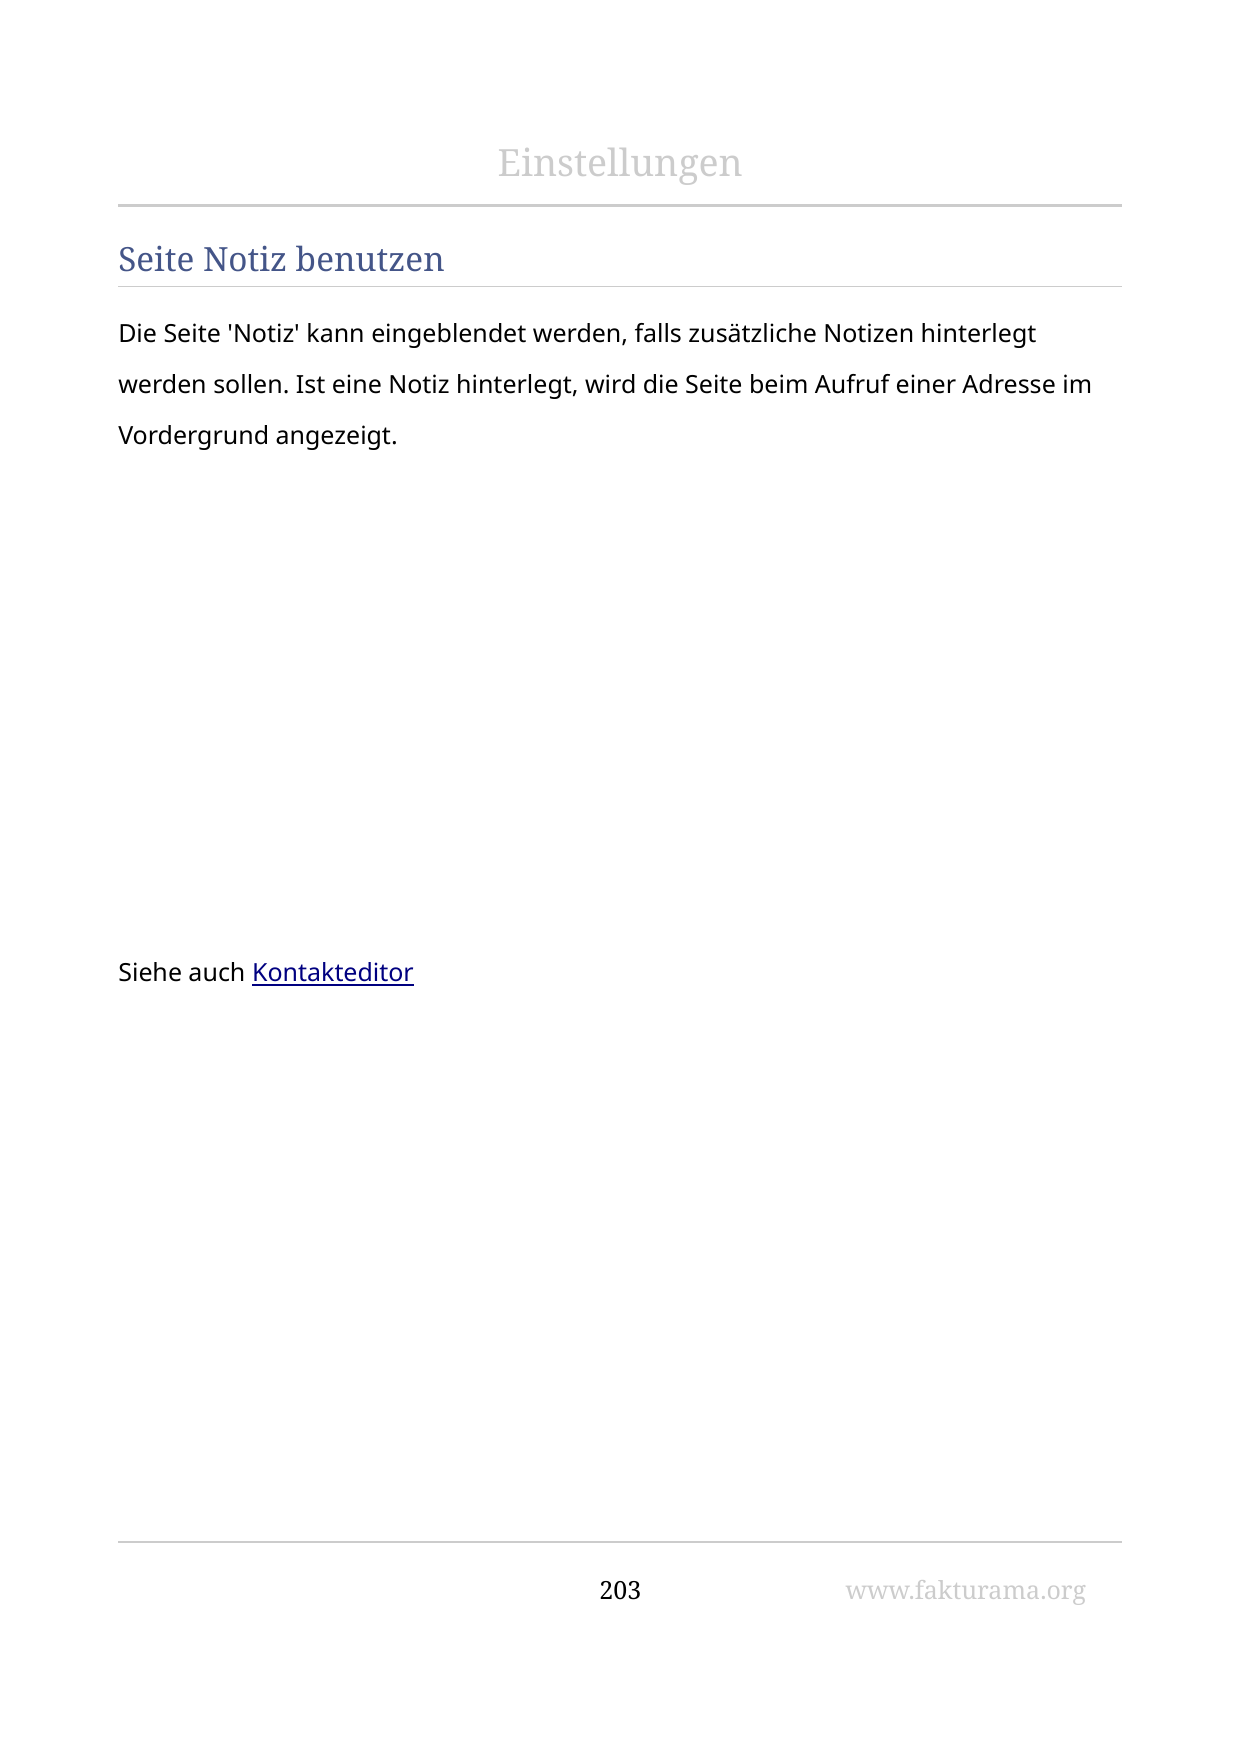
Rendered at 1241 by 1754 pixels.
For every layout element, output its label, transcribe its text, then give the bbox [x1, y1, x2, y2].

text Die Seite 'Notiz' kann eingeblendet werden, falls zusätzliche Notizen hinterlegt werden sollen. Ist eine Notiz hinterlegt, wird die Seite beim Aufruf einer Adresse im Vordergrund angezeigt. [118, 316, 1122, 452]
text Siehe auch Kontakteditor [118, 955, 1122, 989]
subtitle Seite Notiz benutzen [118, 236, 1122, 286]
